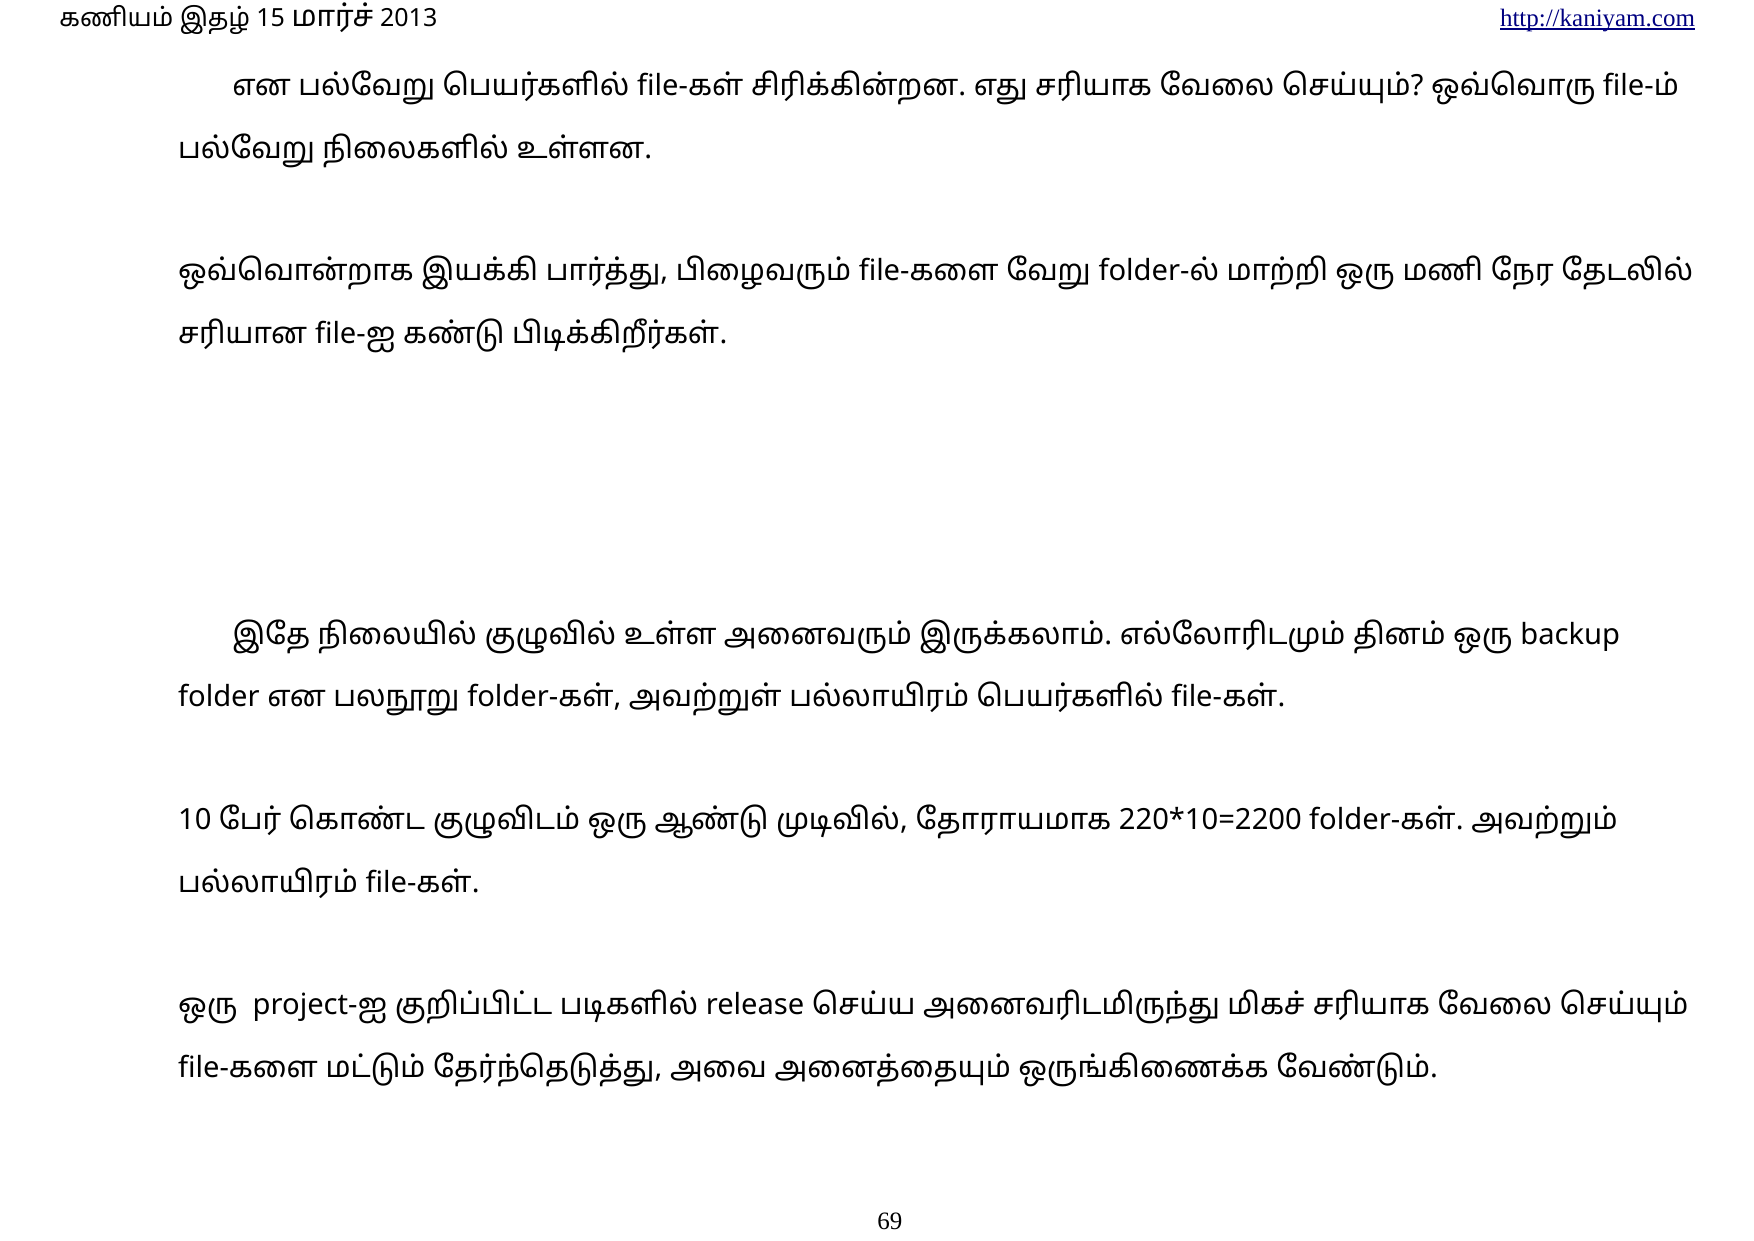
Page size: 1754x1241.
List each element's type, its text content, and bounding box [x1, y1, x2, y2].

text இதே நிலையில் குழுவில் உள்ள அனைவரும் இருக்கலாம். எல்லோரிடமும் தினம் ஒரு backup folder என பலநூறு folder-கள், அவற்றுள் பல்லாயிரம் பெயர்களில் file-கள். 10 பேர் கொண்ட குழுவிடம் ஒரு ஆண்டு முடிவில், தோராயமாக 220*10=2200 folder-கள். அவற்றும் பல்லாயிரம் file-கள். ஒரு project-ஐ குறிப்பிட்ட படிகளில் release செய்ய அனைவரிடமிருந்து மிகச் சரியாக வேலை செய்யும் file-களை மட்டும் தேர்ந்தெடுத்து, அவை அனைத்தையும் ஒருங்கிணைக்க வேண்டும். [178, 613, 1695, 1148]
text என பல்வேறு பெயர்களில் file-கள் சிரிக்கின்றன. எது சரியாக வேலை செய்யும்? ஒவ்வொரு file-ம் பல்வேறு நிலைகளில் உள்ளன. ஒவ்வொன்றாக இயக்கி பார்த்து, பிழைவரும் file-களை வேறு folder-ல் மாற்றி ஒரு மணி நேர தேடலில் சரியான file-ஐ கண்டு பிடிக்கிறீர்கள். [178, 64, 1695, 415]
